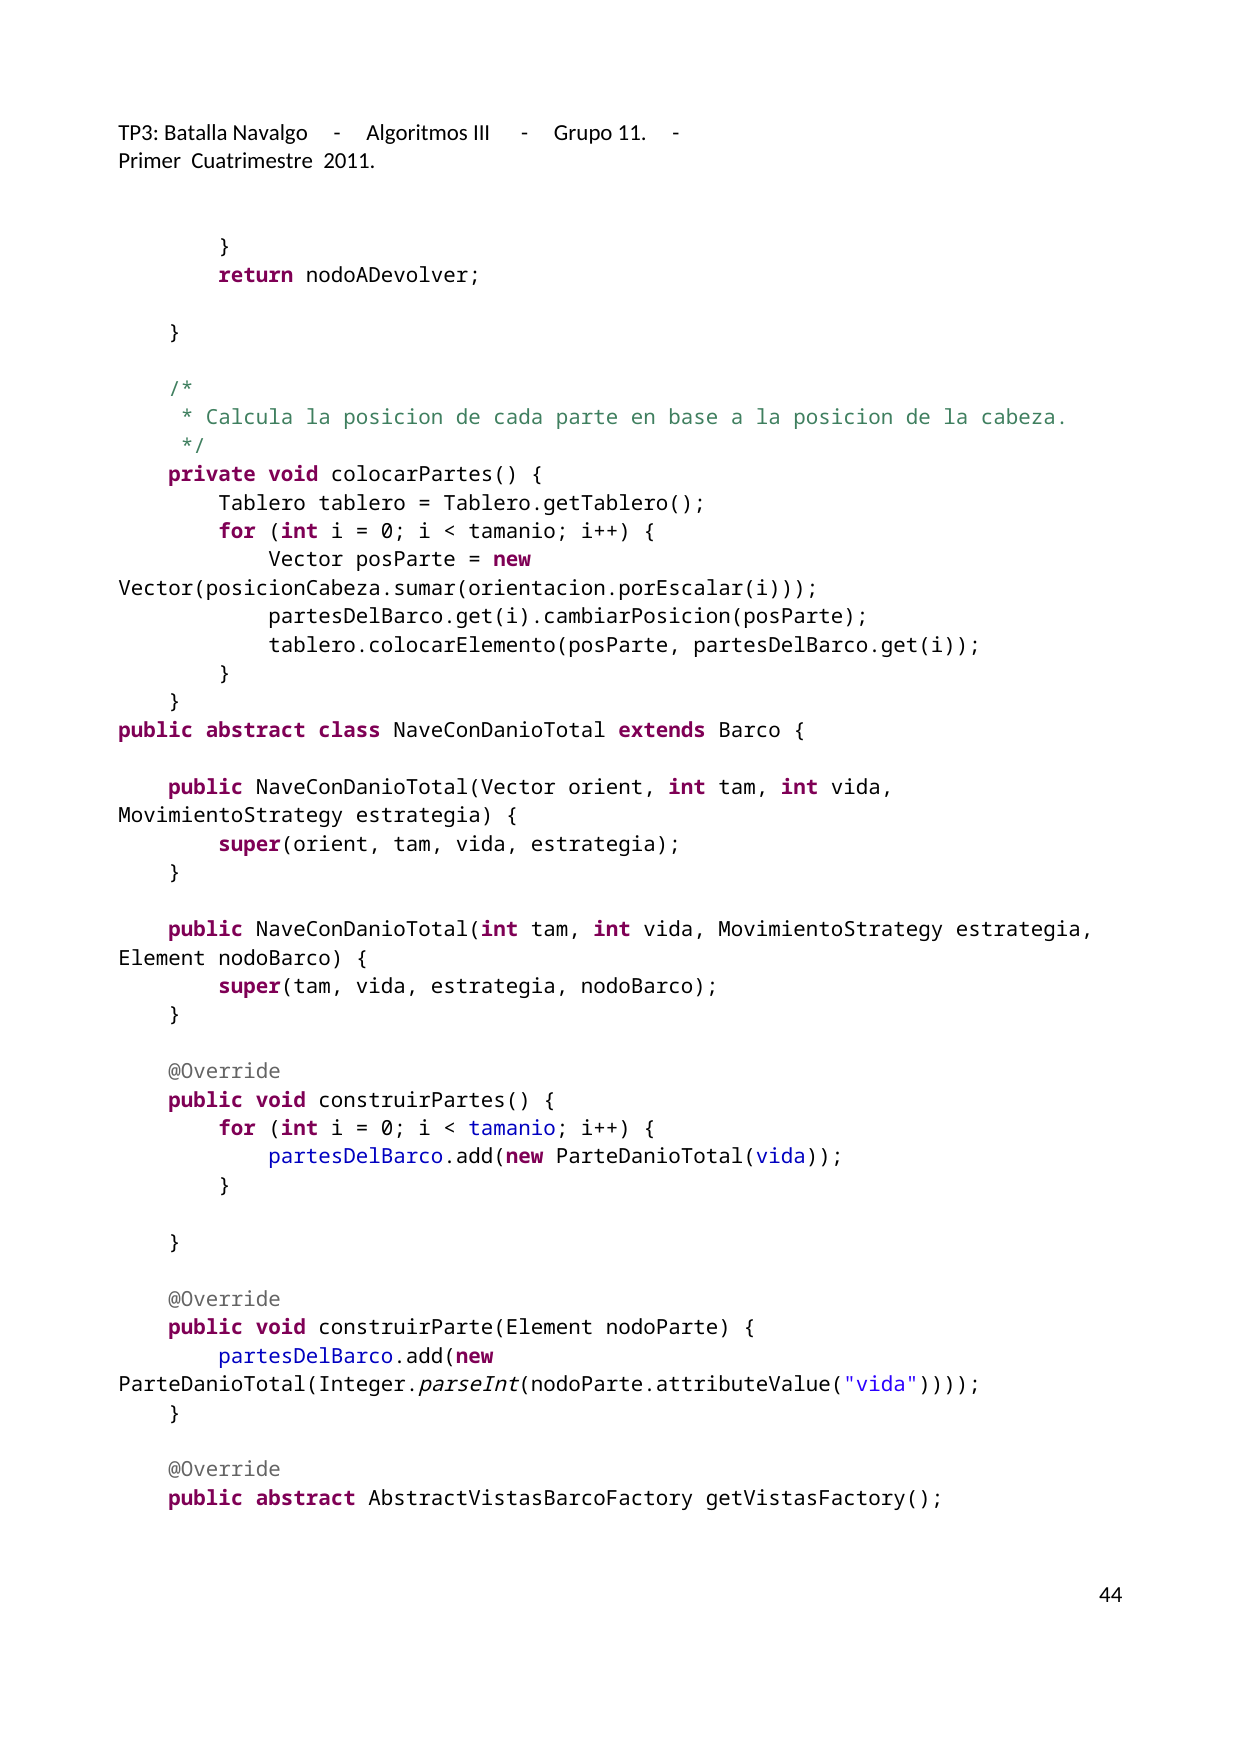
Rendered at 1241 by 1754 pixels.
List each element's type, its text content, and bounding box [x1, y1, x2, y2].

text @Override [118, 1454, 1122, 1483]
text tablero.colocarElemento(posParte, partesDelBarco.get(i)); [118, 630, 1122, 658]
text public abstract AbstractVistasBarcoFactory getVistasFactory(); [118, 1483, 1122, 1511]
text } [118, 658, 1122, 687]
text Tablero tablero = Tablero.getTablero(); [118, 488, 1122, 516]
text public NaveConDanioTotal(int tam, int vida, MovimientoStrategy estrategia, Element nodoBarco) { [118, 914, 1122, 971]
text } [118, 687, 1122, 715]
text } [118, 1170, 1122, 1198]
text public NaveConDanioTotal(Vector orient, int tam, int vida, MovimientoStrategy estrategia) { [118, 772, 1122, 829]
text public void construirPartes() { [118, 1085, 1122, 1113]
text } [118, 317, 1122, 345]
text private void colocarPartes() { [118, 459, 1122, 488]
text public abstract class NaveConDanioTotal extends Barco { [118, 715, 1122, 743]
text partesDelBarco.get(i).cambiarPosicion(posParte); [118, 601, 1122, 630]
text partesDelBarco.add(new ParteDanioTotal(vida)); [118, 1142, 1122, 1170]
text } [118, 857, 1122, 886]
text for (int i = 0; i < tamanio; i++) { [118, 1113, 1122, 1142]
text /* [118, 374, 1122, 402]
text } [118, 1398, 1122, 1426]
text partesDelBarco.add(new ParteDanioTotal(Integer.parseInt(nodoParte.attributeValue("vida")))); [118, 1341, 1122, 1398]
text */ [118, 431, 1122, 459]
text Vector posParte = new Vector(posicionCabeza.sumar(orientacion.porEscalar(i))); [118, 544, 1122, 601]
text return nodoADevolver; [118, 260, 1122, 288]
text public void construirParte(Element nodoParte) { [118, 1312, 1122, 1341]
text @Override [118, 1284, 1122, 1312]
text } [118, 232, 1122, 260]
text } [118, 999, 1122, 1028]
text super(tam, vida, estrategia, nodoBarco); [118, 971, 1122, 999]
text } [118, 1227, 1122, 1255]
text * Calcula la posicion de cada parte en base a la posicion de la cabeza. [118, 402, 1122, 431]
text super(orient, tam, vida, estrategia); [118, 829, 1122, 857]
text for (int i = 0; i < tamanio; i++) { [118, 516, 1122, 544]
text @Override [118, 1056, 1122, 1085]
